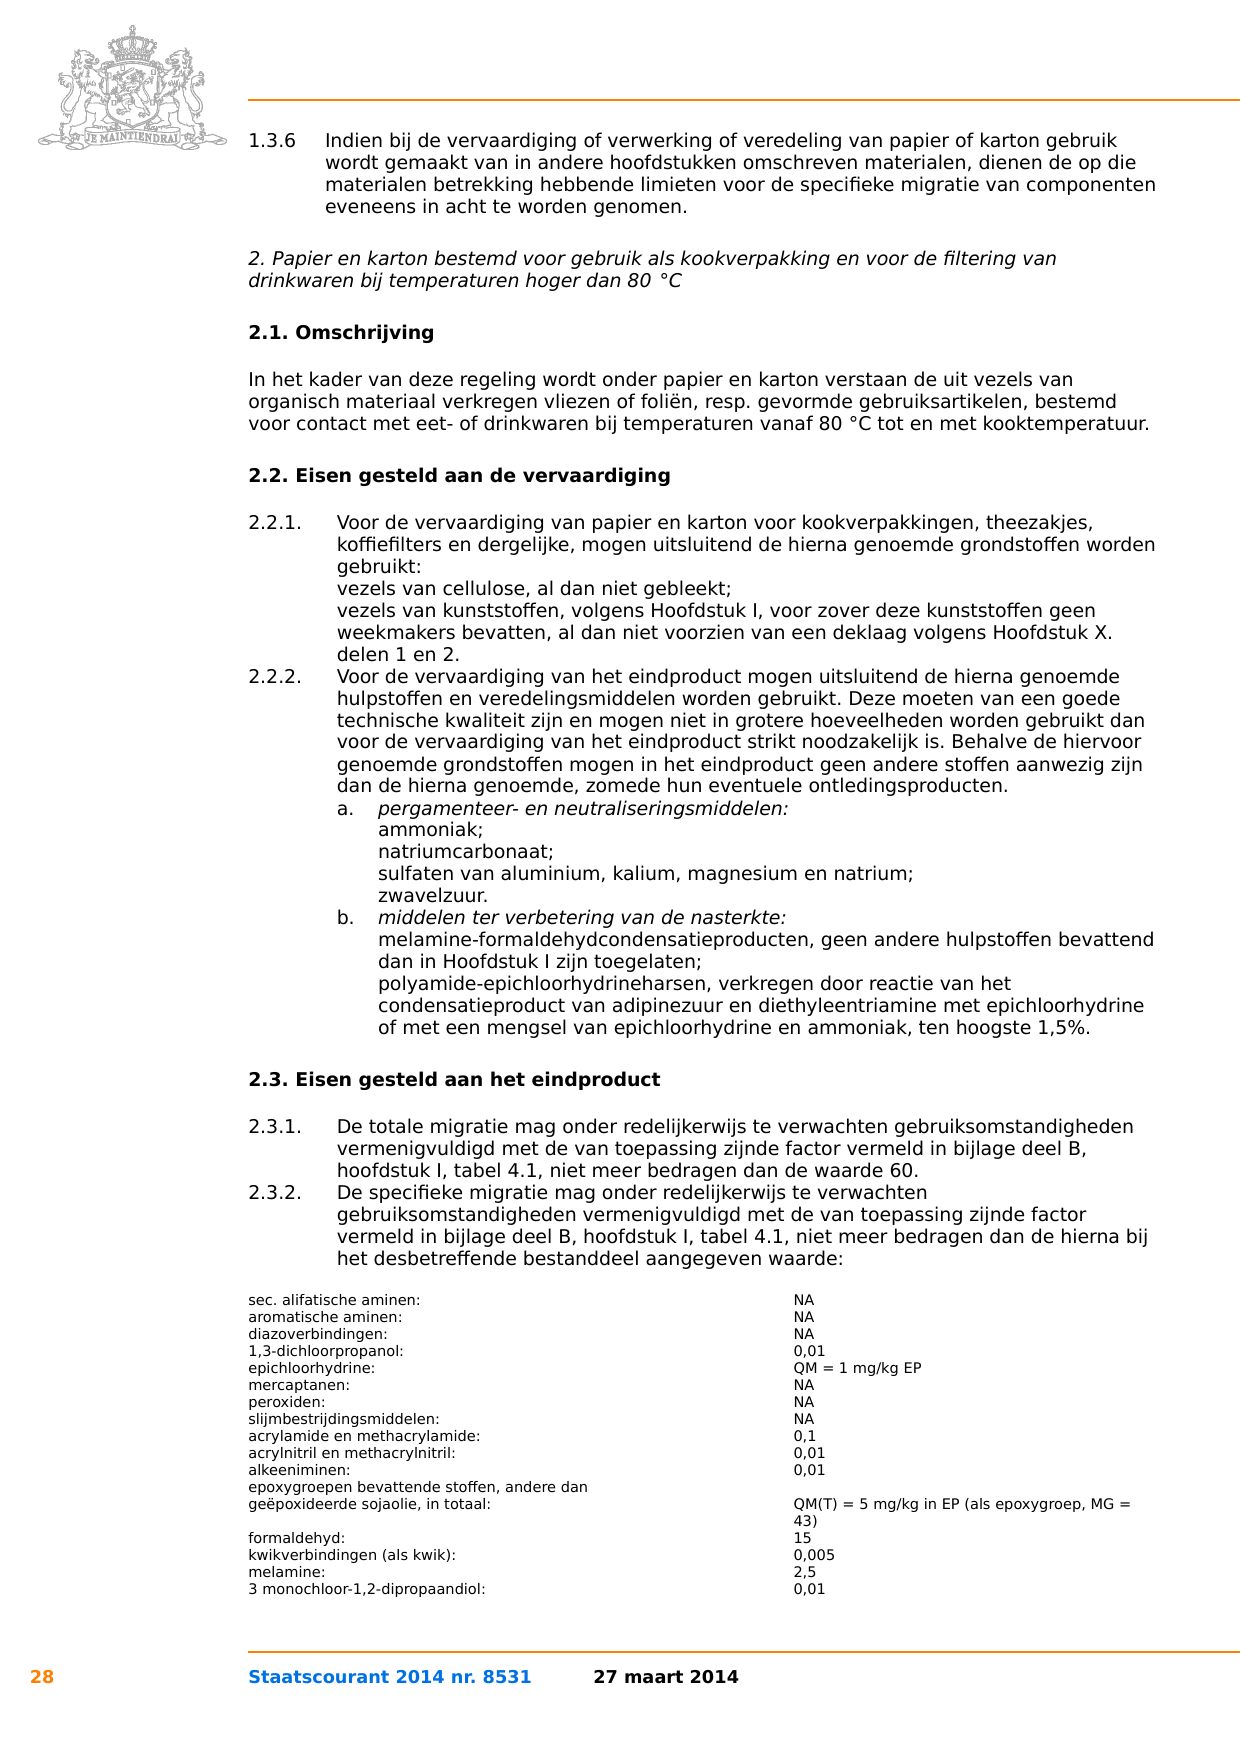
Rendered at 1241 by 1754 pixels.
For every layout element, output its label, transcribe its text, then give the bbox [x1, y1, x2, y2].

text sulfaten van aluminium, kalium, magnesium en natrium; [378, 863, 1163, 885]
picture [38, 25, 227, 150]
table_cell formaldehyd: [248, 1530, 787, 1547]
table_cell 0,1 [787, 1428, 1163, 1445]
table_cell 2,5 [787, 1564, 1163, 1581]
table_cell QM(T) = 5 mg/kg in EP (als epoxygroep, MG = 43) [787, 1496, 1163, 1529]
text 2.3.2. De specifieke migratie mag onder redelijkerwijs te verwachten gebruiksomstandigheden vermenigvuldigd met de van toepassing zijnde factor vermeld in bijlage deel B, hoofdstuk I, tabel 4.1, niet meer bedragen dan de hierna bij het desbetreffende bestanddeel aangegeven waarde: [248, 1182, 1163, 1270]
table_cell [787, 1479, 1163, 1496]
table_cell NA [787, 1309, 1163, 1326]
table_cell aromatische aminen: [248, 1309, 787, 1326]
table_cell 15 [787, 1530, 1163, 1547]
table_cell 3 monochloor-1,2-dipropaandiol: [248, 1581, 787, 1597]
text melamine-formaldehydcondensatieproducten, geen andere hulpstoffen bevattend dan in Hoofdstuk I zijn toegelaten; [378, 929, 1163, 973]
table_cell NA [787, 1326, 1163, 1343]
table_cell diazoverbindingen: [248, 1326, 787, 1343]
table_cell acrylnitril en methacrylnitril: [248, 1445, 787, 1462]
table_cell mercaptanen: [248, 1377, 787, 1394]
table_cell melamine: [248, 1564, 787, 1581]
table_cell NA [787, 1377, 1163, 1394]
subtitle 2.3. Eisen gesteld aan het eindproduct [248, 1069, 1163, 1091]
table_cell 0,01 [787, 1445, 1163, 1462]
text vezels van cellulose, al dan niet gebleekt; [337, 578, 1163, 599]
table_cell NA [787, 1394, 1163, 1411]
subtitle 2.1. Omschrijving [248, 322, 1163, 344]
text 2.2.1. Voor de vervaardiging van papier en karton voor kookverpakkingen, theezakjes, koffiefilters en dergelijke, mogen uitsluitend de hierna genoemde grondstoffen worden gebruikt: [248, 512, 1163, 578]
table_cell alkeeniminen: [248, 1462, 787, 1479]
table_cell epichloorhydrine: [248, 1360, 787, 1377]
text natriumcarbonaat; [378, 841, 1163, 863]
subtitle 2.2. Eisen gesteld aan de vervaardiging [248, 465, 1163, 487]
table_cell slijmbestrijdingsmiddelen: [248, 1411, 787, 1428]
text ammoniak; [378, 819, 1163, 841]
table_cell geëpoxideerde sojaolie, in totaal: [248, 1496, 787, 1529]
text 2.2.2. Voor de vervaardiging van het eindproduct mogen uitsluitend de hierna genoemde hulpstoffen en veredelingsmiddelen worden gebruikt. Deze moeten van een goede technische kwaliteit zijn en mogen niet in grotere hoeveelheden worden gebruikt dan voor de vervaardiging van het eindproduct strikt noodzakelijk is. Behalve de hiervoor genoemde grondstoffen mogen in het eindproduct geen andere stoffen aanwezig zijn dan de hierna genoemde, zomede hun eventuele ontledingsproducten. [248, 666, 1163, 797]
table_cell 0,005 [787, 1547, 1163, 1563]
text 2.3.1. De totale migratie mag onder redelijkerwijs te verwachten gebruiksomstandigheden vermenigvuldigd met de van toepassing zijnde factor vermeld in bijlage deel B, hoofdstuk I, tabel 4.1, niet meer bedragen dan de waarde 60. [248, 1116, 1163, 1182]
table_cell QM = 1 mg/kg EP [787, 1360, 1163, 1377]
table_header NA [787, 1292, 1163, 1309]
text b. middelen ter verbetering van de nasterkte: [337, 907, 1163, 929]
subtitle 2. Papier en karton bestemd voor gebruik als kookverpakking en voor de filtering van drinkwaren bij temperaturen hoger dan 80 °C [248, 248, 1163, 292]
text vezels van kunststoffen, volgens Hoofdstuk I, voor zover deze kunststoffen geen weekmakers bevatten, al dan niet voorzien van een deklaag volgens Hoofdstuk X. delen 1 en 2. [337, 599, 1163, 666]
table_cell NA [787, 1411, 1163, 1428]
text In het kader van deze regeling wordt onder papier en karton verstaan de uit vezels van organisch materiaal verkregen vliezen of foliën, resp. gevormde gebruiksartikelen, bestemd voor contact met eet- of drinkwaren bij temperaturen vanaf 80 °C tot en met kooktemperatuur. [248, 369, 1163, 435]
text zwavelzuur. [378, 885, 1163, 907]
text polyamide-epichloorhydrineharsen, verkregen door reactie van het condensatieproduct van adipinezuur en diethyleentriamine met epichloorhydrine of met een mengsel van epichloorhydrine en ammoniak, ten hoogste 1,5%. [378, 973, 1163, 1039]
text a. pergamenteer- en neutraliseringsmiddelen: [337, 797, 1163, 819]
table_cell kwikverbindingen (als kwik): [248, 1547, 787, 1563]
table_cell peroxiden: [248, 1394, 787, 1411]
table_cell acrylamide en methacrylamide: [248, 1428, 787, 1445]
table_header sec. alifatische aminen: [248, 1292, 787, 1309]
table_cell 0,01 [787, 1581, 1163, 1597]
table_cell 0,01 [787, 1462, 1163, 1479]
table_cell 0,01 [787, 1343, 1163, 1360]
text 1.3.6 Indien bij de vervaardiging of verwerking of veredeling van papier of karton gebruik wordt gemaakt van in andere hoofdstukken omschreven materialen, dienen de op die materialen betrekking hebbende limieten voor de specifieke migratie van componenten eveneens in acht te worden genomen. [248, 130, 1163, 218]
table_cell 1,3-dichloorpropanol: [248, 1343, 787, 1360]
table_cell epoxygroepen bevattende stoffen, andere dan [248, 1479, 787, 1496]
